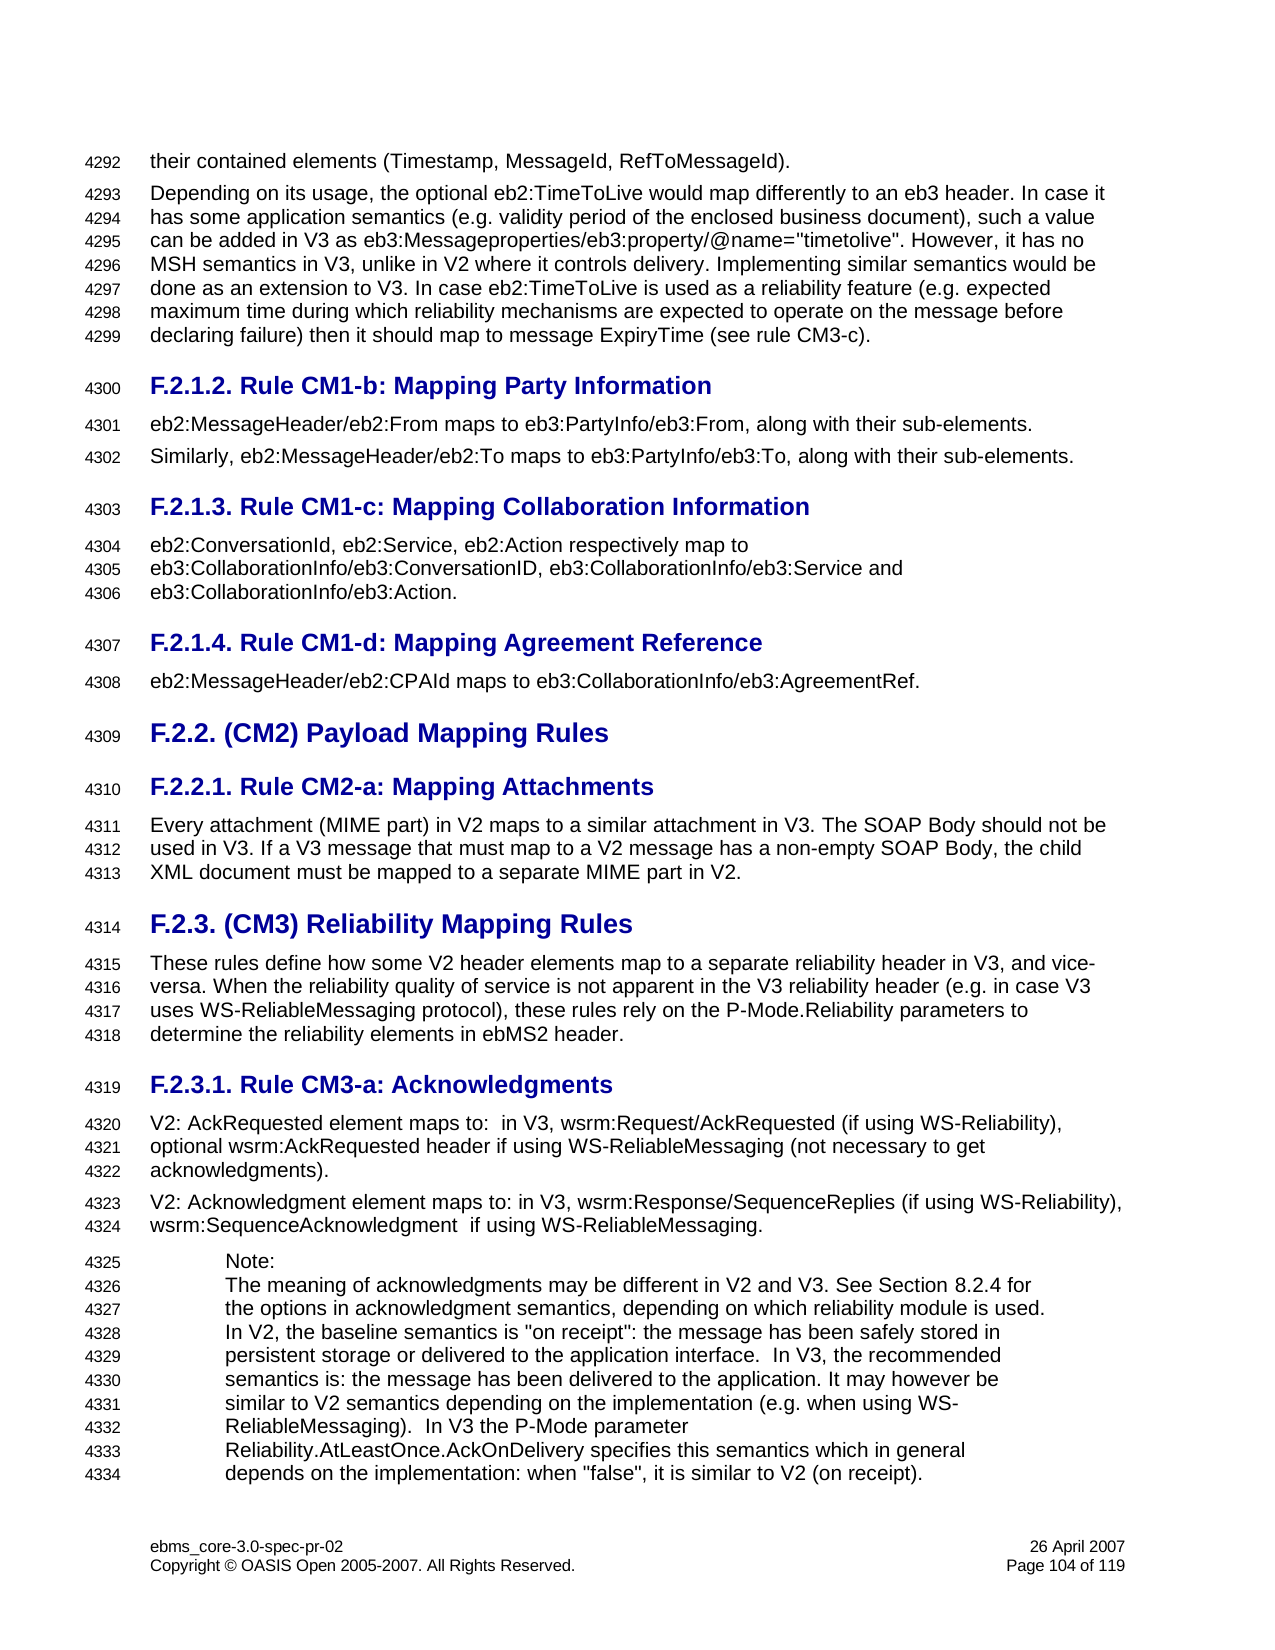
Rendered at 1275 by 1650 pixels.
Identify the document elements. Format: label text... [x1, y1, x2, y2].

text Note: The meaning of acknowledgments may be different in V2 and V3. See Section 8.2.4 for the options in acknowledgment semantics, depending on which reliability module is used. In V2, the baseline semantics is "on receipt": the message has been safely stored in persistent storage or delivered to the application interface. In V3, the recommended semantics is: the message has been delivered to the application. It may however be similar to V2 semantics depending on the implementation (e.g. when using WS-ReliableMessaging). In V3 the P-Mode parameter Reliability.AtLeastOnce.AckOnDelivery specifies this semantics which in general depends on the implementation: when "false", it is similar to V2 (on receipt). [225, 1250, 1050, 1485]
subtitle Rule CM1-c: Mapping Collaboration Information [150, 493, 1125, 521]
subtitle Rule CM3-a: Acknowledgments [150, 1071, 1125, 1099]
text These rules define how some V2 header elements map to a separate reliability header in V3, and vice-versa. When the reliability quality of service is not apparent in the V3 reliability header (e.g. in case V3 uses WS-ReliableMessaging protocol), these rules rely on the P-Mode.Reliability parameters to determine the reliability elements in ebMS2 header. [150, 951, 1125, 1046]
subtitle (CM2) Payload Mapping Rules [150, 718, 1125, 748]
text V2: Acknowledgment element maps to: in V3, wsrm:Response/SequenceReplies (if using WS-Reliability), wsrm:SequenceAcknowledgment if using WS-ReliableMessaging. [150, 1190, 1125, 1237]
subtitle Rule CM1-d: Mapping Agreement Reference [150, 629, 1125, 657]
text Every attachment (MIME part) in V2 maps to a similar attachment in V3. The SOAP Body should not be used in V3. If a V3 message that must map to a V2 message has a non-empty SOAP Body, the child XML document must be mapped to a separate MIME part in V2. [150, 813, 1125, 884]
text Depending on its usage, the optional eb2:TimeToLive would map differently to an eb3 header. In case it has some application semantics (e.g. validity period of the enclosed business document), such a value can be added in V3 as eb3:Messageproperties/eb3:property/@name="timetolive". However, it has no MSH semantics in V3, unlike in V2 where it controls delivery. Implementing similar semantics would be done as an extension to V3. In case eb2:TimeToLive is used as a reliability feature (e.g. expected maximum time during which reliability mechanisms are expected to operate on the message before declaring failure) then it should map to message ExpiryTime (see rule CM3-c). [150, 182, 1125, 347]
subtitle Rule CM1-b: Mapping Party Information [150, 372, 1125, 400]
text eb2:MessageHeader/eb2:CPAId maps to eb3:CollaborationInfo/eb3:AgreementRef. [150, 669, 1125, 693]
text eb2:MessageHeader/eb2:From maps to eb3:PartyInfo/eb3:From, along with their sub-elements. [150, 412, 1125, 436]
subtitle Rule CM2-a: Mapping Attachments [150, 773, 1125, 801]
text V2: AckRequested element maps to: in V3, wsrm:Request/AckRequested (if using WS-Reliability), optional wsrm:AckRequested header if using WS-ReliableMessaging (not necessary to get acknowledgments). [150, 1111, 1125, 1182]
text their contained elements (Timestamp, MessageId, RefToMessageId). [150, 150, 1125, 173]
text Similarly, eb2:MessageHeader/eb2:To maps to eb3:PartyInfo/eb3:To, along with their sub-elements. [150, 444, 1125, 468]
subtitle (CM3) Reliability Mapping Rules [150, 909, 1125, 939]
text eb2:ConversationId, eb2:Service, eb2:Action respectively map to eb3:CollaborationInfo/eb3:ConversationID, eb3:CollaborationInfo/eb3:Service and eb3:CollaborationInfo/eb3:Action. [150, 533, 1125, 604]
